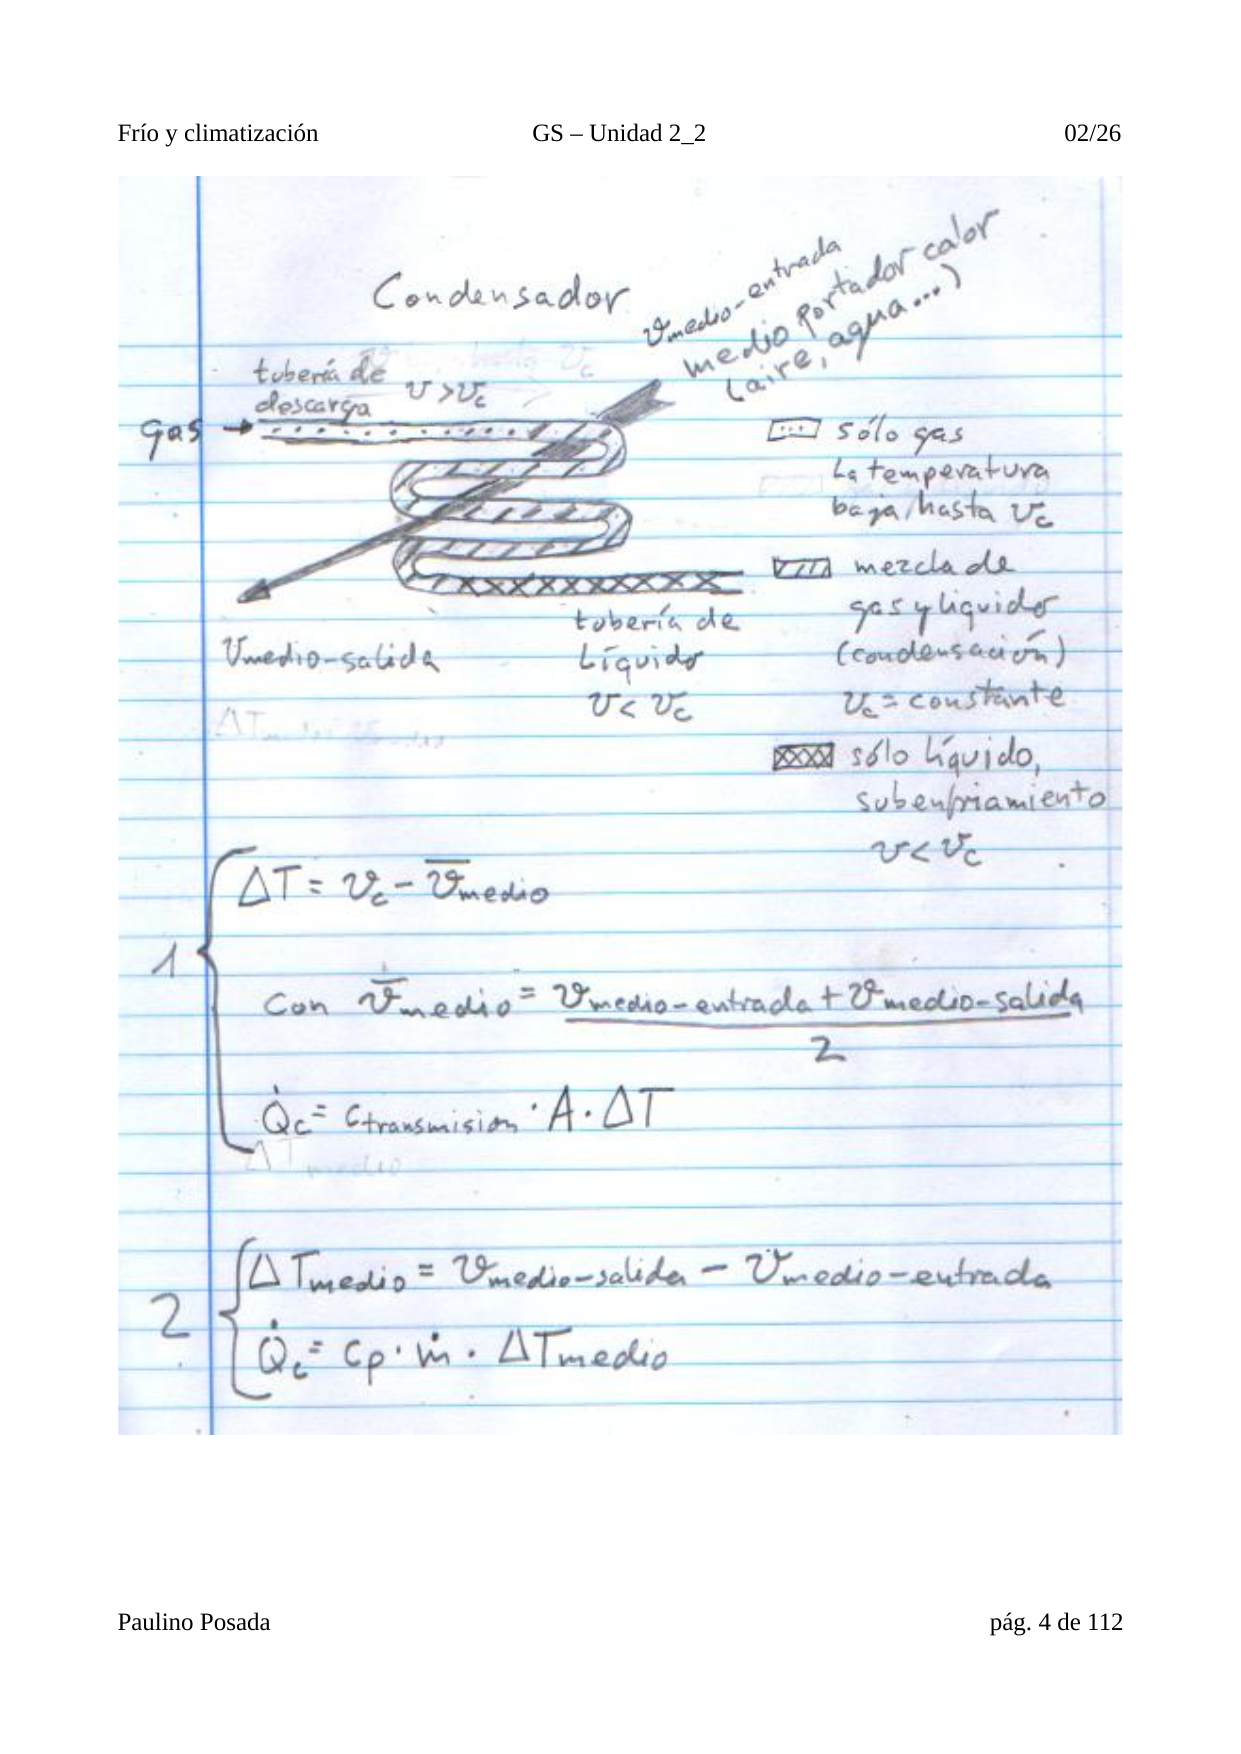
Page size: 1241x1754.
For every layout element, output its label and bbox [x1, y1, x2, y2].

picture [118, 176, 1123, 1435]
